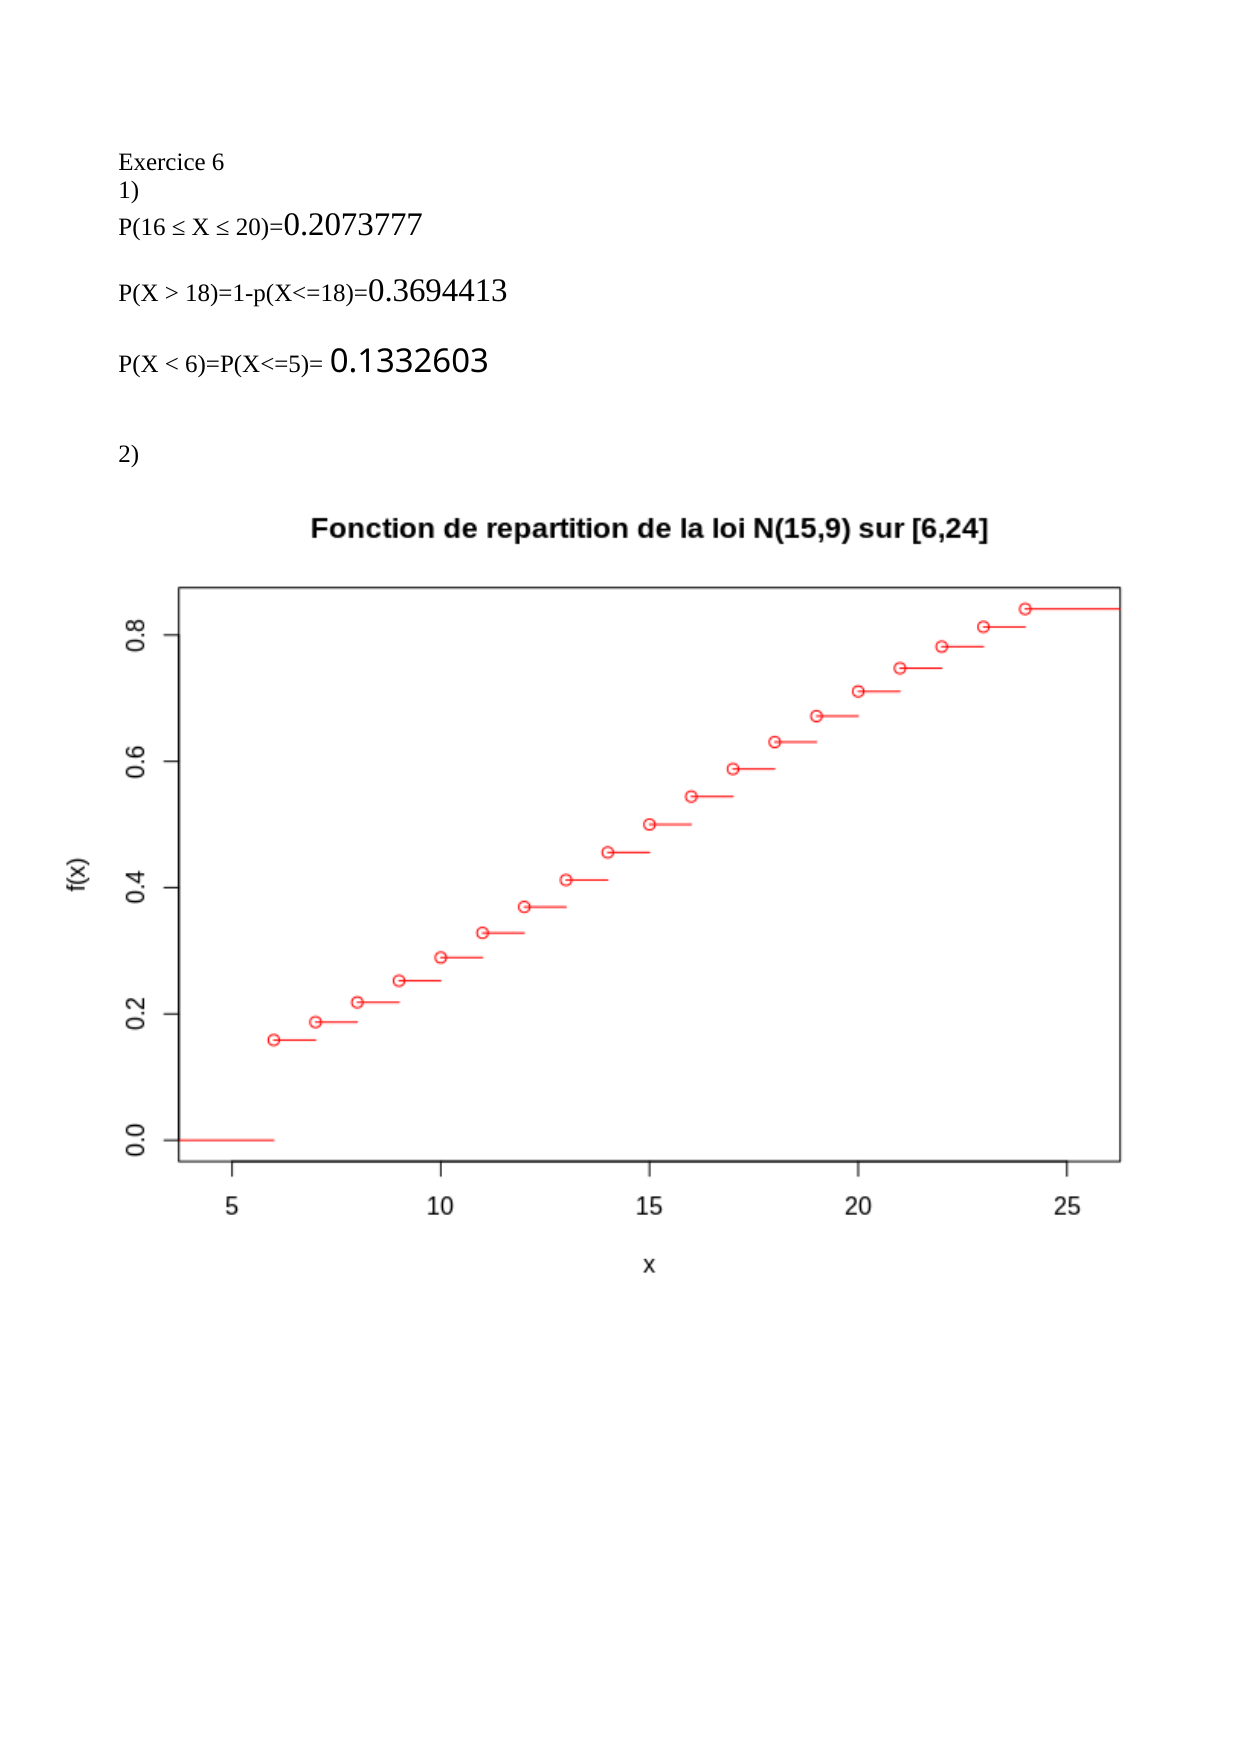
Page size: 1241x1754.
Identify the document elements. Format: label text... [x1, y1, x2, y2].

picture [59, 468, 1182, 1311]
text Exercice 6 [118, 147, 1122, 176]
text 1) [118, 176, 1122, 204]
text P(16 ≤ X ≤ 20)=0.2073777 [118, 204, 1122, 242]
text P(X > 18)=1-p(X<=18)=0.3694413 [118, 271, 1122, 308]
text 2) [118, 439, 1122, 468]
text P(X < 6)=P(X<=5)= 0.1332603 [118, 337, 1122, 382]
